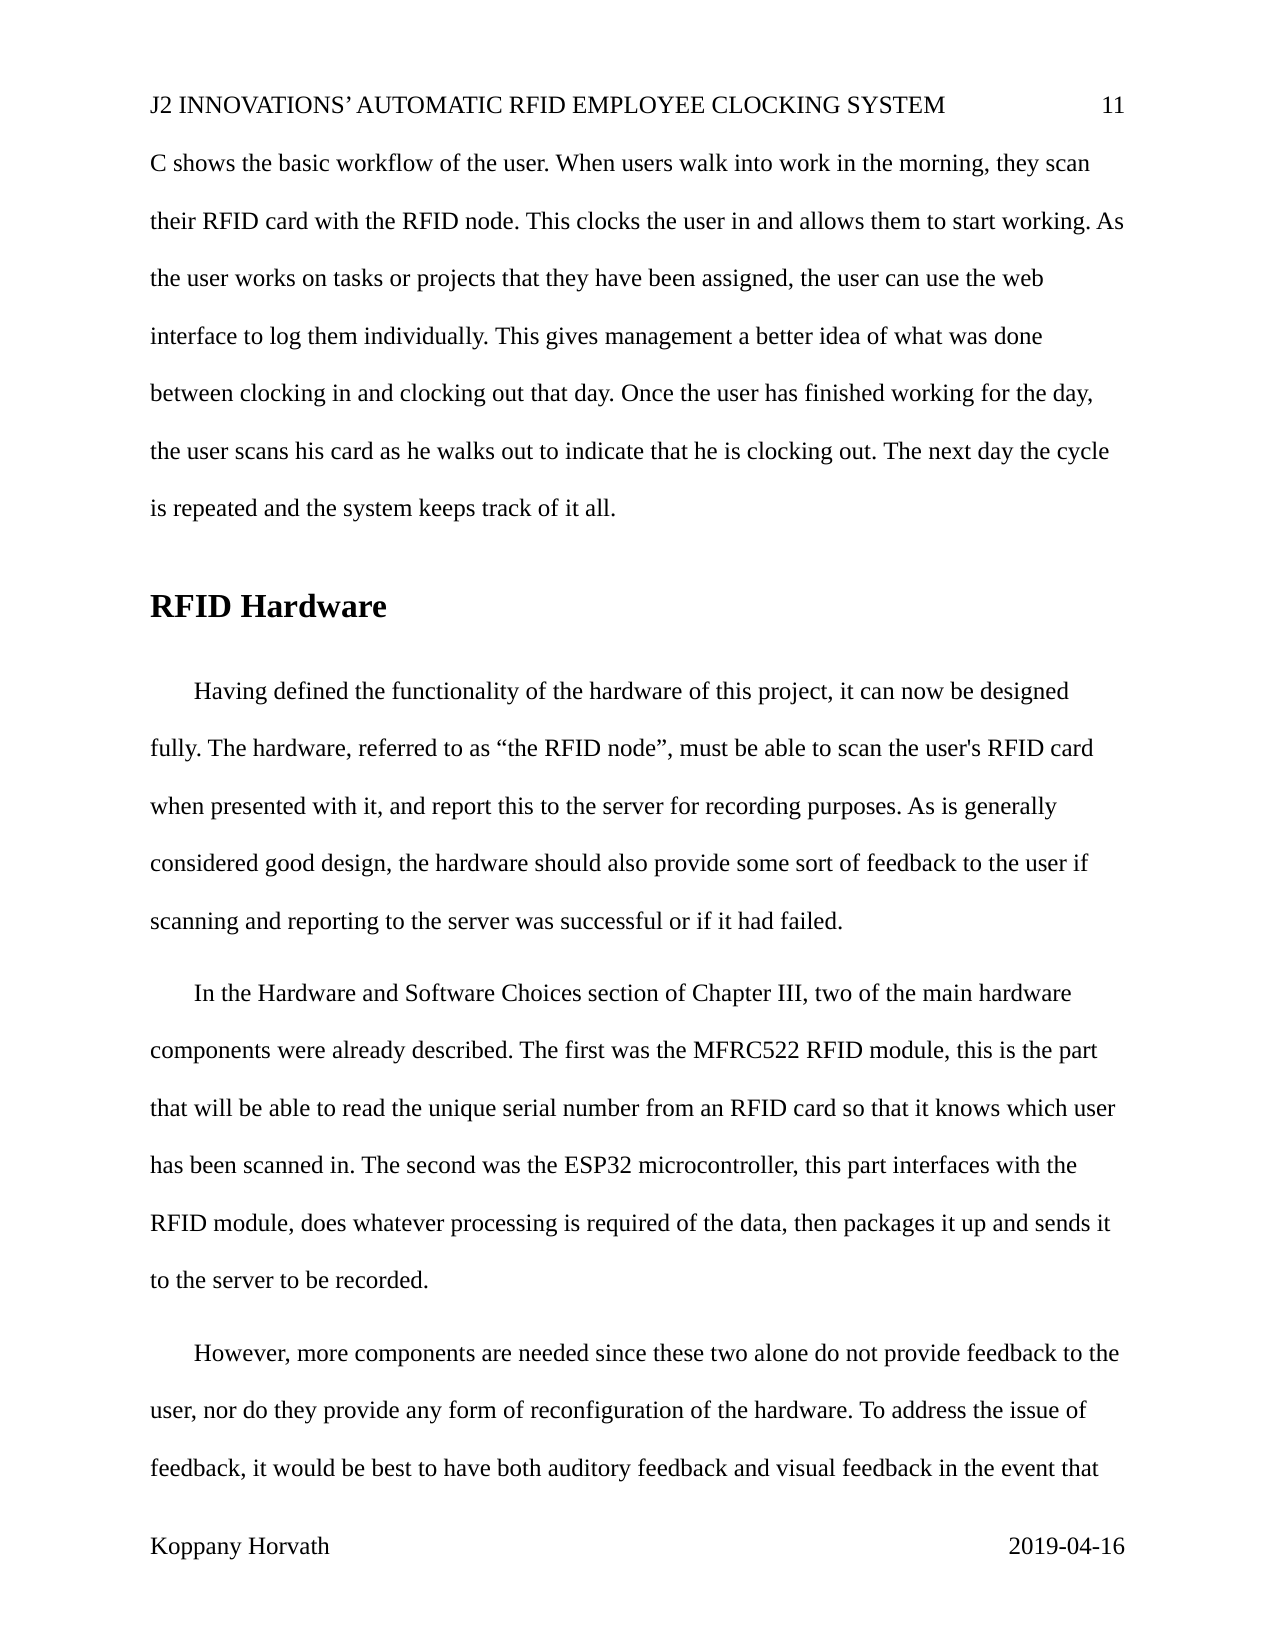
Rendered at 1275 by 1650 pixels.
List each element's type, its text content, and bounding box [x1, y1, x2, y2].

subtitle RFID Hardware [150, 586, 1125, 625]
text C shows the basic workflow of the user. When users walk into work in the morning, they scan their RFID card with the RFID node. This clocks the user in and allows them to start working. As the user works on tasks or projects that they have been assigned, the user can use the web interface to log them individually. This gives management a better idea of what was done between clocking in and clocking out that day. Once the user has finished working for the day, the user scans his card as he walks out to indicate that he is clocking out. The next day the cycle is repeated and the system keeps track of it all. [150, 148, 1125, 522]
text In the Hardware and Software Choices section of Chapter III, two of the main hardware components were already described. The first was the MFRC522 RFID module, this is the part that will be able to read the unique serial number from an RFID card so that it knows which user has been scanned in. The second was the ESP32 microcontroller, this part interfaces with the RFID module, does whatever processing is required of the data, then packages it up and sends it to the server to be recorded. [150, 978, 1125, 1294]
text However, more components are needed since these two alone do not provide feedback to the user, nor do they provide any form of reconfiguration of the hardware. To address the issue of feedback, it would be best to have both auditory feedback and visual feedback in the event that [150, 1338, 1125, 1481]
text Having defined the functionality of the hardware of this project, it can now be designed fully. The hardware, referred to as “the RFID node”, must be able to scan the user's RFID card when presented with it, and report this to the server for recording purposes. As is generally considered good design, the hardware should also provide some sort of feedback to the user if scanning and reporting to the server was successful or if it had failed. [150, 676, 1125, 935]
